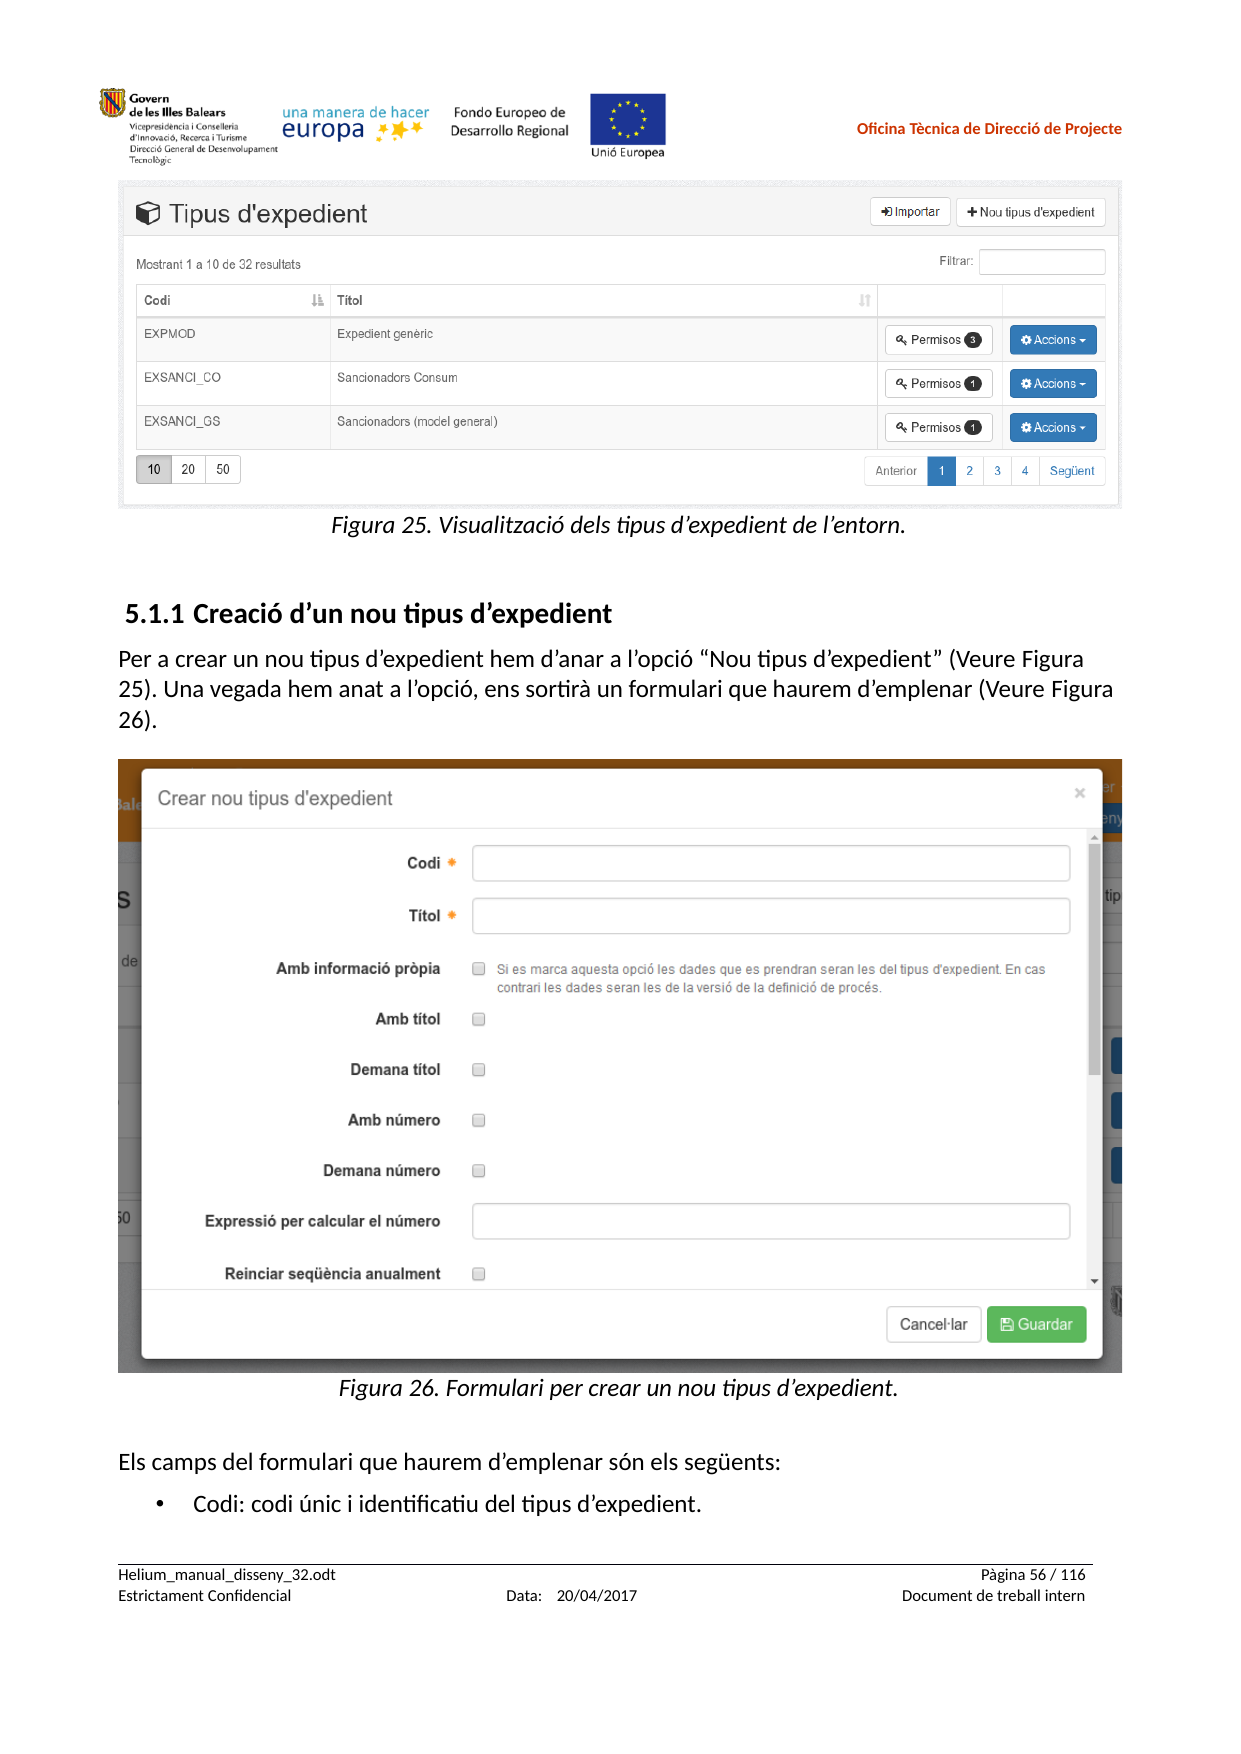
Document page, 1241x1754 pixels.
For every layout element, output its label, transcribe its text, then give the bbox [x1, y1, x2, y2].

text Els camps del formulari que haurem d’emplenar són els següents: [118, 1446, 1122, 1476]
text Figura 26. Formulari per crear un nou tipus d’expedient. [118, 1373, 1122, 1403]
list Codi: codi únic i identificatiu del tipus d’expedient. [156, 1489, 1122, 1519]
text Figura 25. Visualització dels tipus d’expedient de l’entorn. [118, 509, 1122, 539]
picture [99, 87, 668, 166]
subtitle Creació d’un nou tipus d’expedient [118, 595, 1122, 630]
text Per a crear un nou tipus d’expedient hem d’anar a l’opció “Nou tipus d’expedient” (Veure Figura 25). Una vegada hem anat a l’opció, ens sortirà un formulari que haurem d’emplenar (Veure Figura 26). [118, 643, 1122, 734]
